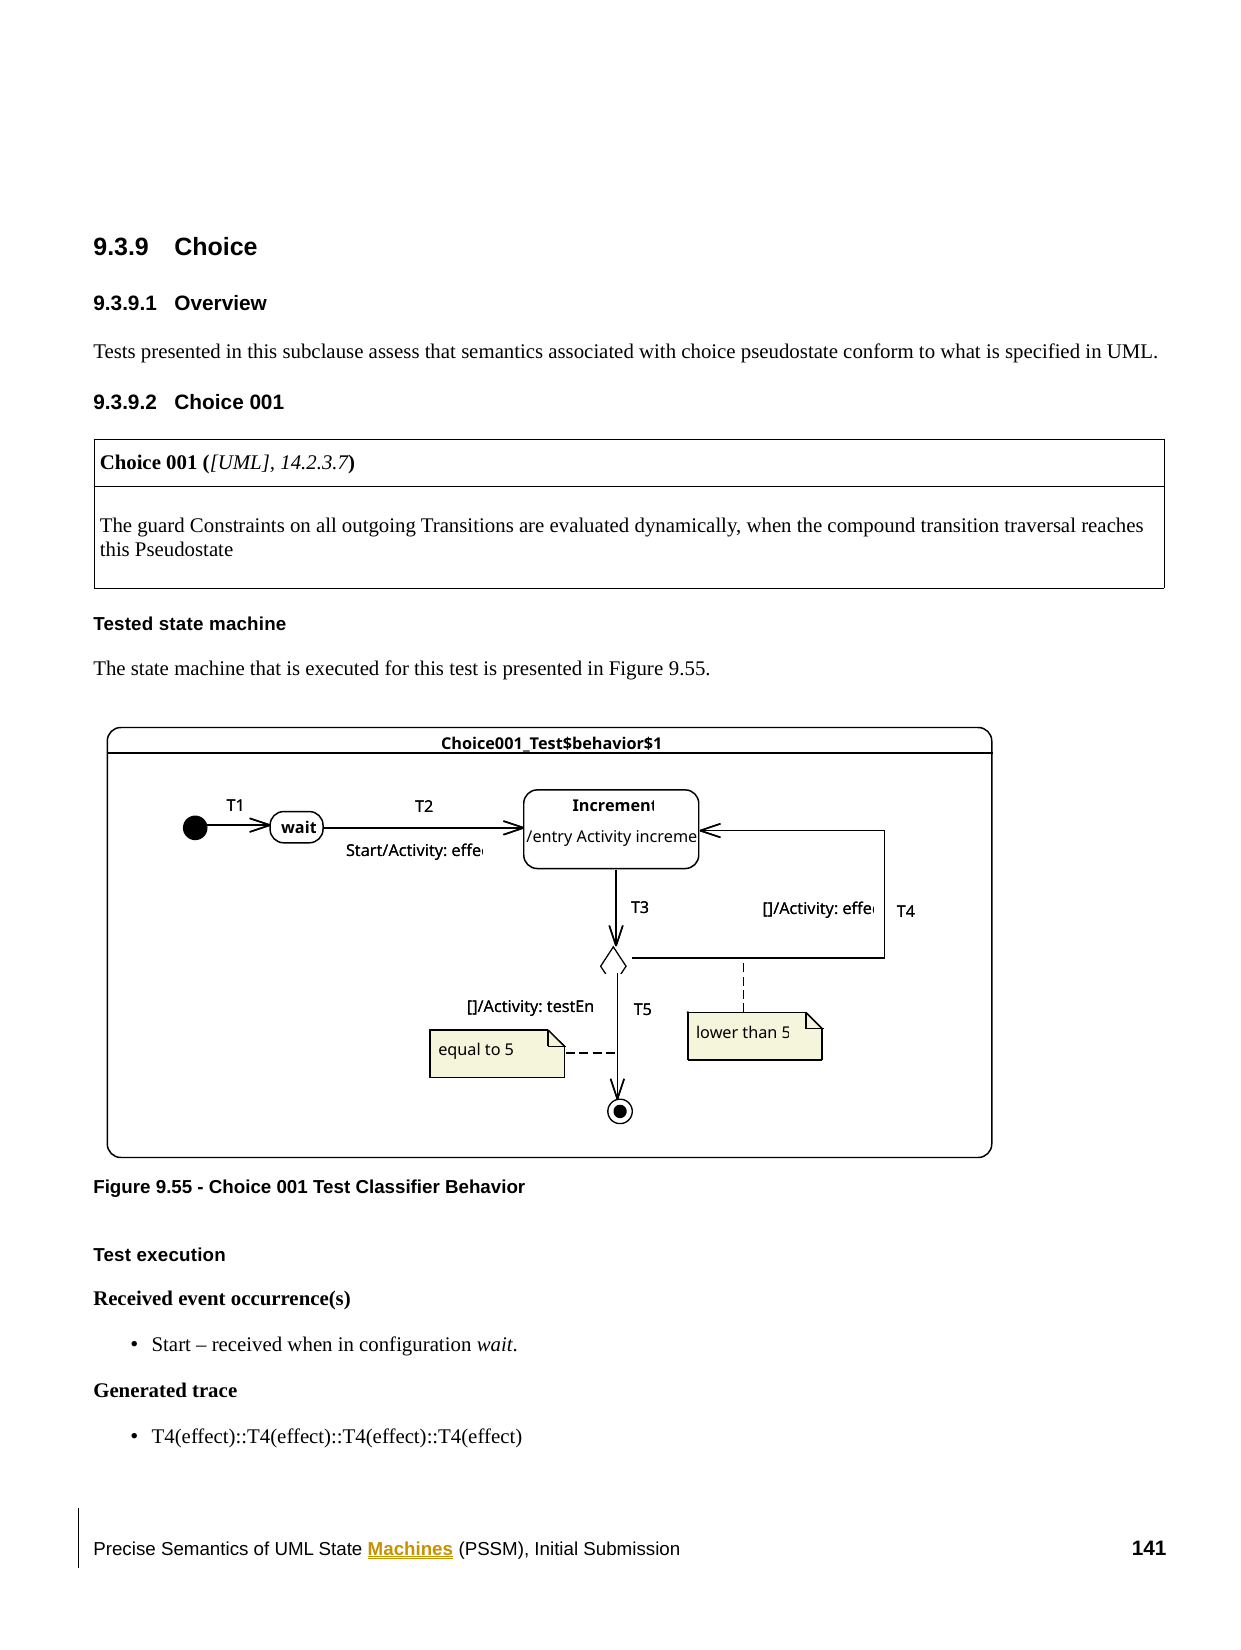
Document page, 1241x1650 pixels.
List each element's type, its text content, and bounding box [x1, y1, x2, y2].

text Generated trace [93, 1377, 1164, 1402]
text Received event occurrence(s) [93, 1286, 1164, 1310]
subtitle Overview [93, 289, 1164, 314]
text The state machine that is executed for this test is presented in Figure 9.55. [93, 656, 1164, 680]
text Tests presented in this subclause assess that semantics associated with choice pseudostate conform to what is specified in UML. [93, 339, 1164, 363]
list T4(effect)::T4(effect)::T4(effect)::T4(effect) [131, 1423, 1164, 1448]
subtitle Test execution [93, 1244, 1164, 1265]
text Figure 9.55 - Choice 001 Test Classifier Behavior [93, 713, 1007, 1198]
subtitle Choice [93, 231, 1164, 260]
subtitle Choice 001 [93, 388, 1164, 413]
list Start – received when in configuration wait. [131, 1331, 1164, 1356]
table_header Choice 001 ([UML], 14.2.3.7) [95, 440, 1164, 486]
table_cell The guard Constraints on all outgoing Transitions are evaluated dynamically, when the compound transition traversal reaches this Pseudostate [95, 487, 1164, 588]
subtitle Tested state machine [93, 613, 1164, 634]
